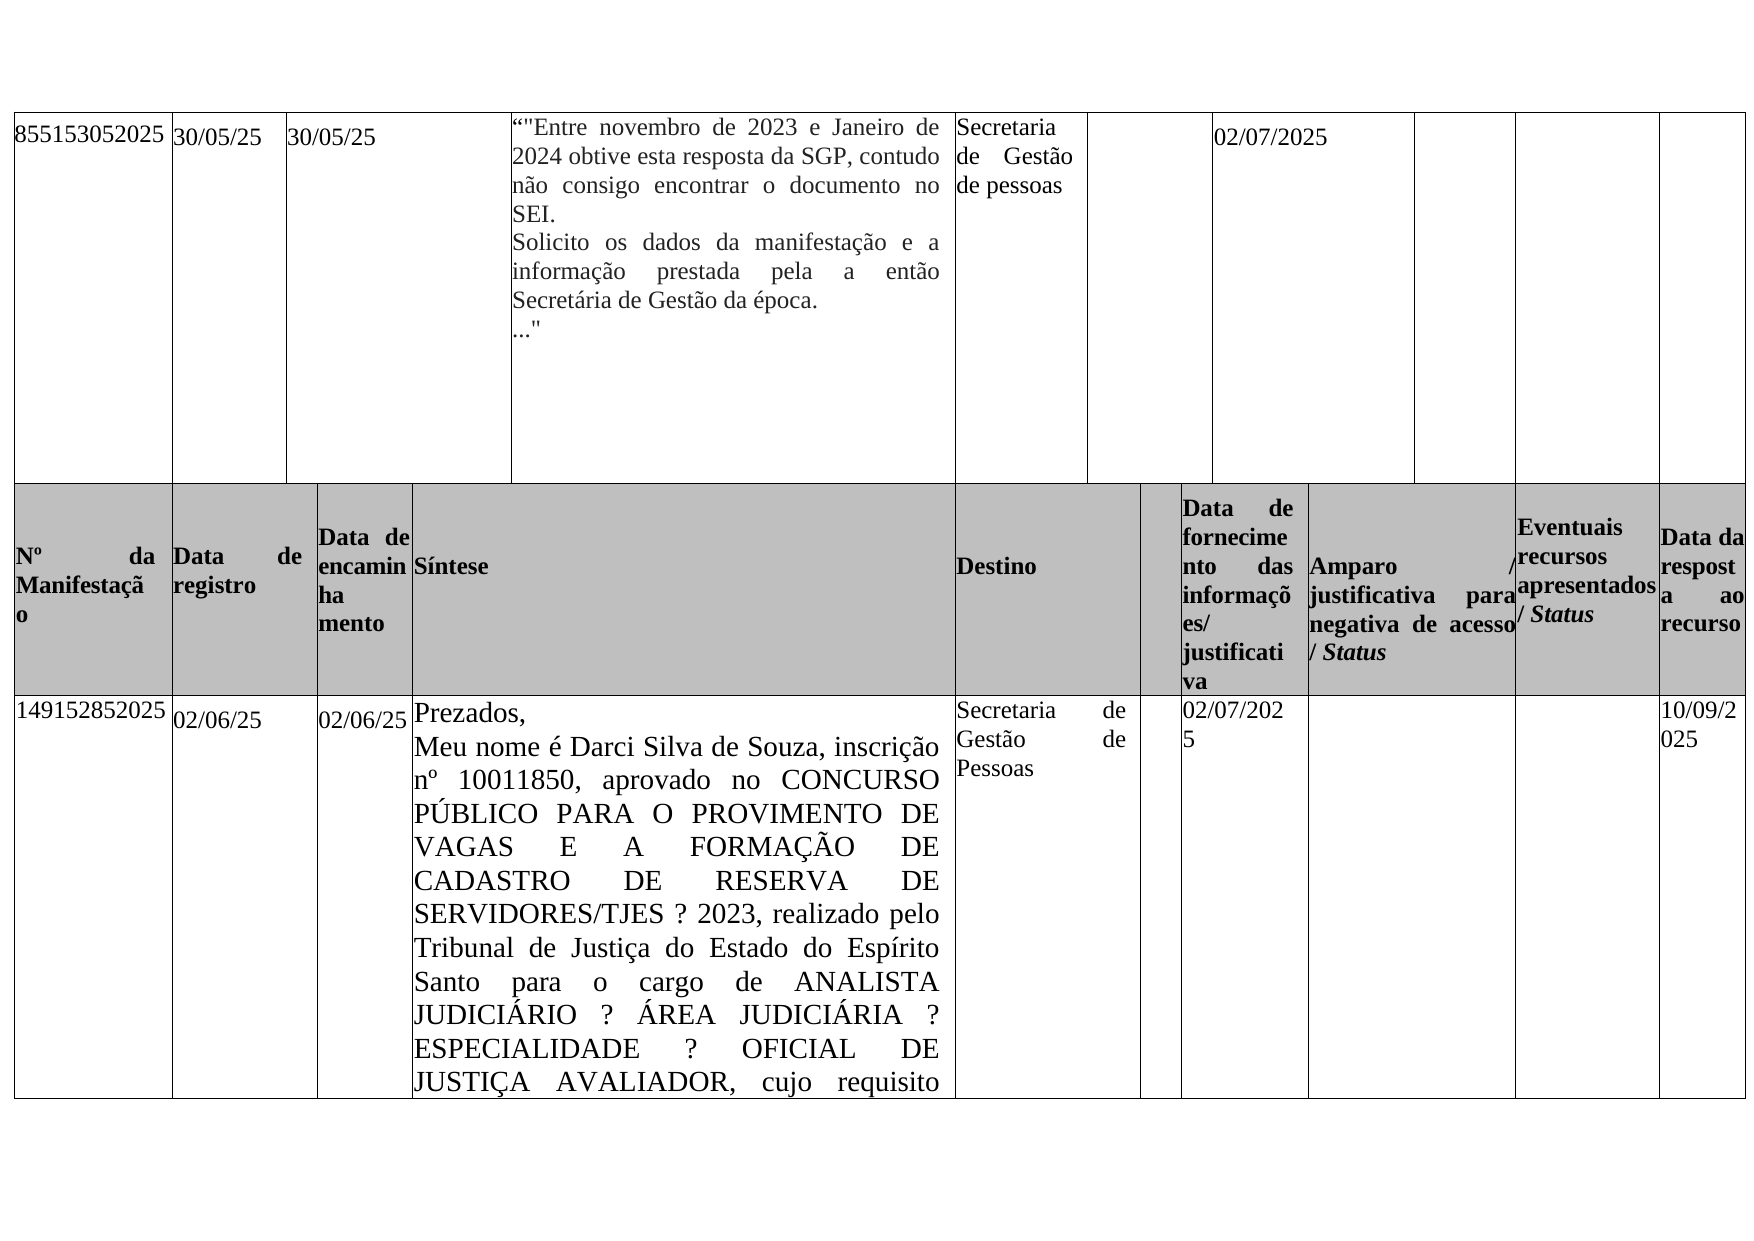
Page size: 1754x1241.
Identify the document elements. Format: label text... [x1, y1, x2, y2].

table_cell [1088, 113, 1212, 482]
table_cell Eventuais recursos apresentados / Status [1516, 484, 1659, 695]
table_cell Secretaria de Gestão de pessoas [956, 113, 1087, 482]
table_cell [1415, 113, 1515, 482]
table_cell 10/09/2025 [1660, 696, 1745, 1098]
table_cell 02/06/25 [173, 696, 317, 1098]
table_cell [1141, 484, 1181, 695]
table_cell 02/07/2025 [1182, 696, 1308, 1098]
table_cell 149152852025 [15, 696, 172, 1098]
table_cell Nº da Manifestação [15, 484, 172, 695]
table_cell Síntese [413, 484, 955, 695]
table_cell 02/07/2025 [1213, 113, 1414, 482]
table_cell [1516, 696, 1659, 1098]
table_cell Data de fornecimento das informações/ justificativa [1182, 484, 1308, 695]
table_cell Destino [956, 484, 1140, 695]
table_cell Data de encaminha mento [318, 484, 412, 695]
table_cell [1660, 113, 1745, 482]
table_cell Data da resposta ao recurso [1660, 484, 1745, 695]
table_cell Secretaria de Gestão de Pessoas [956, 696, 1140, 1098]
table_cell [1516, 113, 1659, 482]
table_cell Prezados, Meu nome é Darci Silva de Souza, inscrição nº 10011850, aprovado no CONCURSO PÚBLICO PARA O PROVIMENTO DE VAGAS E A FORMAÇÃO DE CADASTRO DE RESERVA DE SERVIDORES/TJES ? 2023, realizado pelo Tribunal de Justiça do Estado do Espírito Santo para o cargo de ANALISTA JUDICIÁRIO ? ÁREA JUDICIÁRIA ? ESPECIALIDADE ? OFICIAL DE JUSTIÇA AVALIADOR, cujo requisito [413, 696, 955, 1098]
table_cell Amparo / justificativa para negativa de acesso / Status [1309, 484, 1515, 695]
table_cell 30/05/25 [287, 113, 511, 482]
table_cell 02/06/25 [318, 696, 412, 1098]
table_cell 855153052025 [15, 113, 172, 482]
table_cell [1141, 696, 1181, 1098]
table_cell Data de registro [173, 484, 317, 695]
table_cell [1309, 696, 1515, 1098]
table_cell “"Entre novembro de 2023 e Janeiro de 2024 obtive esta resposta da SGP, contudo não consigo encontrar o documento no SEI. Solicito os dados da manifestação e a informação prestada pela a então Secretária de Gestão da época. ..." [512, 113, 955, 482]
table_cell 30/05/25 [173, 113, 286, 482]
